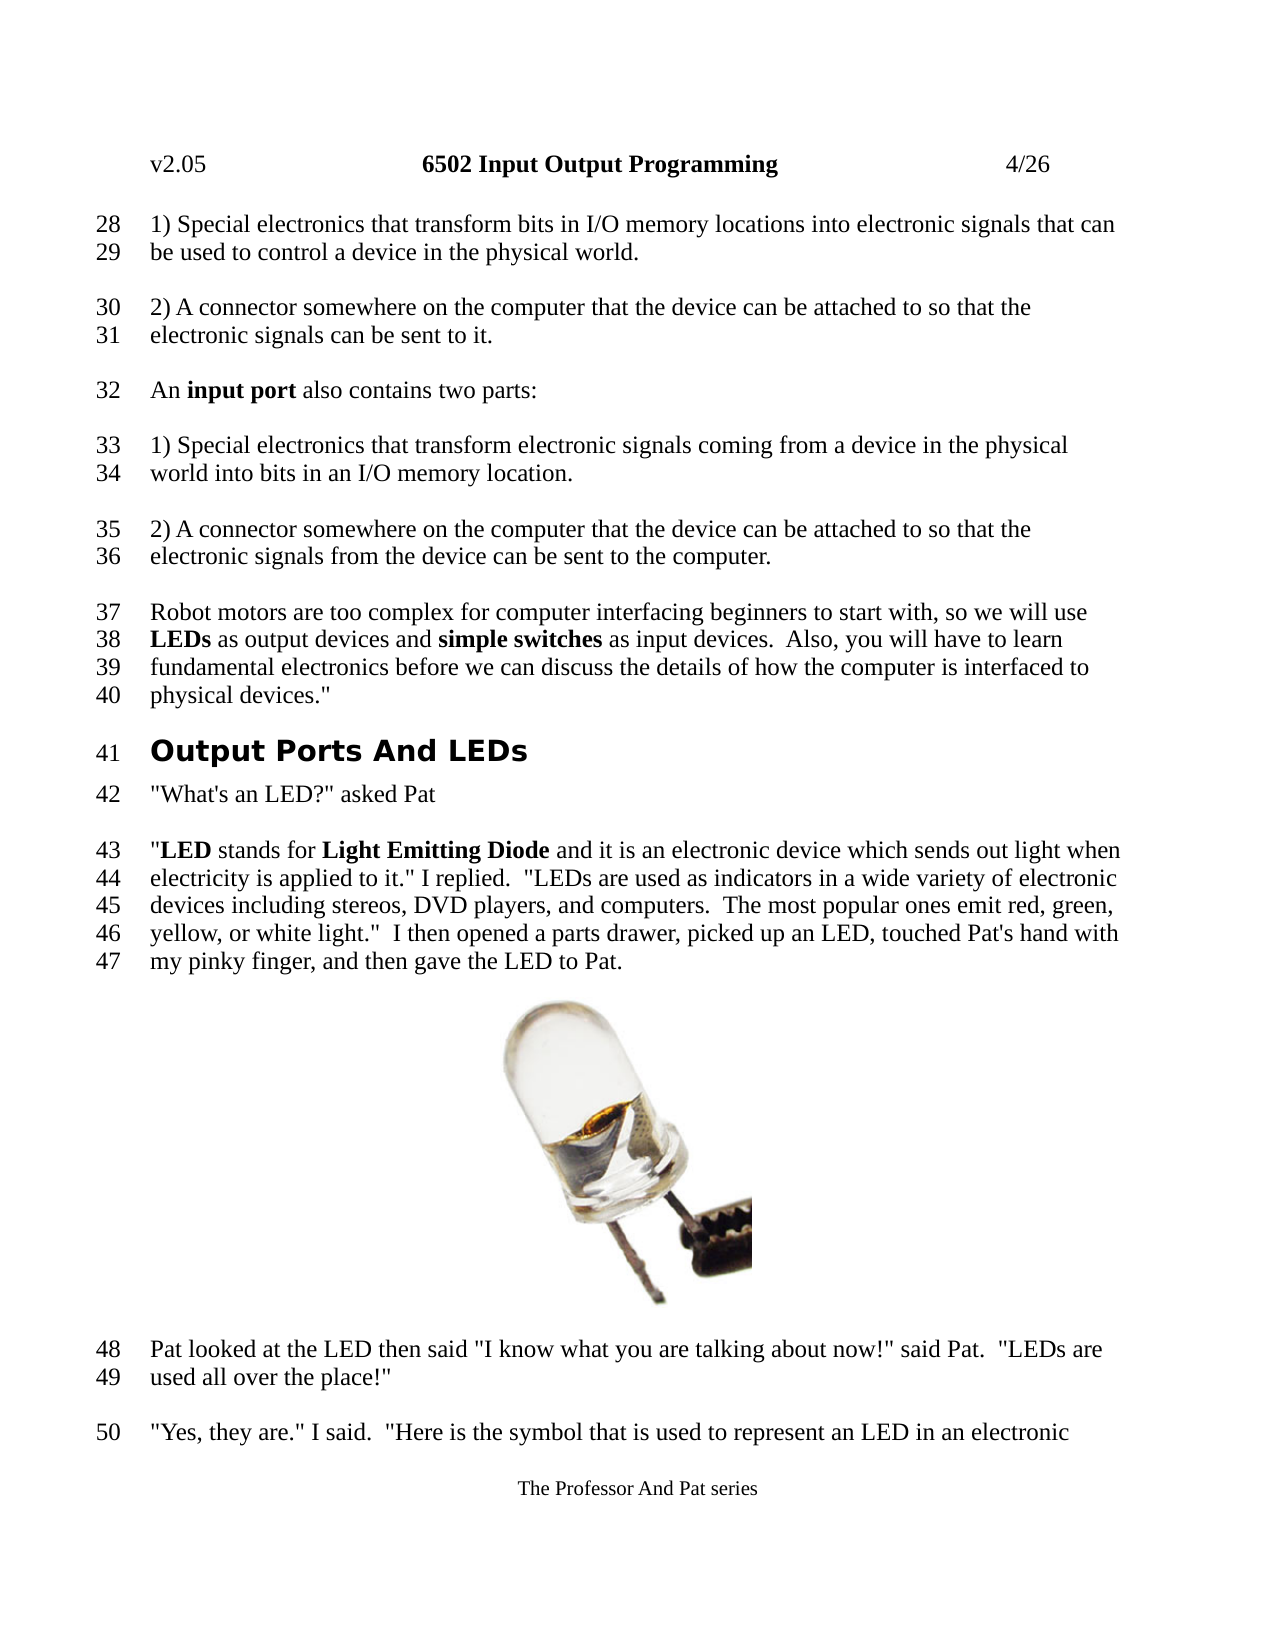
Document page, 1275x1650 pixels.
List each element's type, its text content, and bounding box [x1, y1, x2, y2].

text Pat looked at the LED then said "I know what you are talking about now!" said Pat. "LEDs are used all over the place!" [150, 1335, 1125, 1390]
subtitle Output Ports And LEDs [150, 734, 1125, 768]
text "What's an LED?" asked Pat [150, 781, 1125, 808]
text An input port also contains two parts: [150, 376, 1125, 404]
text 2) A connector somewhere on the computer that the device can be attached to so that the electronic signals can be sent to it. [150, 293, 1125, 348]
text 1) Special electronics that transform bits in I/O memory locations into electronic signals that can be used to control a device in the physical world. [150, 210, 1125, 265]
picture [500, 997, 752, 1308]
text 1) Special electronics that transform electronic signals coming from a device in the physical world into bits in an I/O memory location. [150, 432, 1125, 487]
text 2) A connector somewhere on the computer that the device can be attached to so that the electronic signals from the device can be sent to the computer. [150, 515, 1125, 570]
text "LED stands for Light Emitting Diode and it is an electronic device which sends out light when electricity is applied to it." I replied. "LEDs are used as indicators in a wide variety of electronic devices including stereos, DVD players, and computers. The most popular ones emit red, green, yellow, or white light." I then opened a parts drawer, picked up an LED, touched Pat's hand with my pinky finger, and then gave the LED to Pat. [150, 836, 1125, 974]
text "Yes, they are." I said. "Here is the symbol that is used to represent an LED in an electronic [150, 1418, 1125, 1446]
text Robot motors are too complex for computer interfacing beginners to start with, so we will use LEDs as output devices and simple switches as input devices. Also, you will have to learn fundamental electronics before we can discuss the details of how the computer is interfaced to physical devices." [150, 598, 1125, 709]
